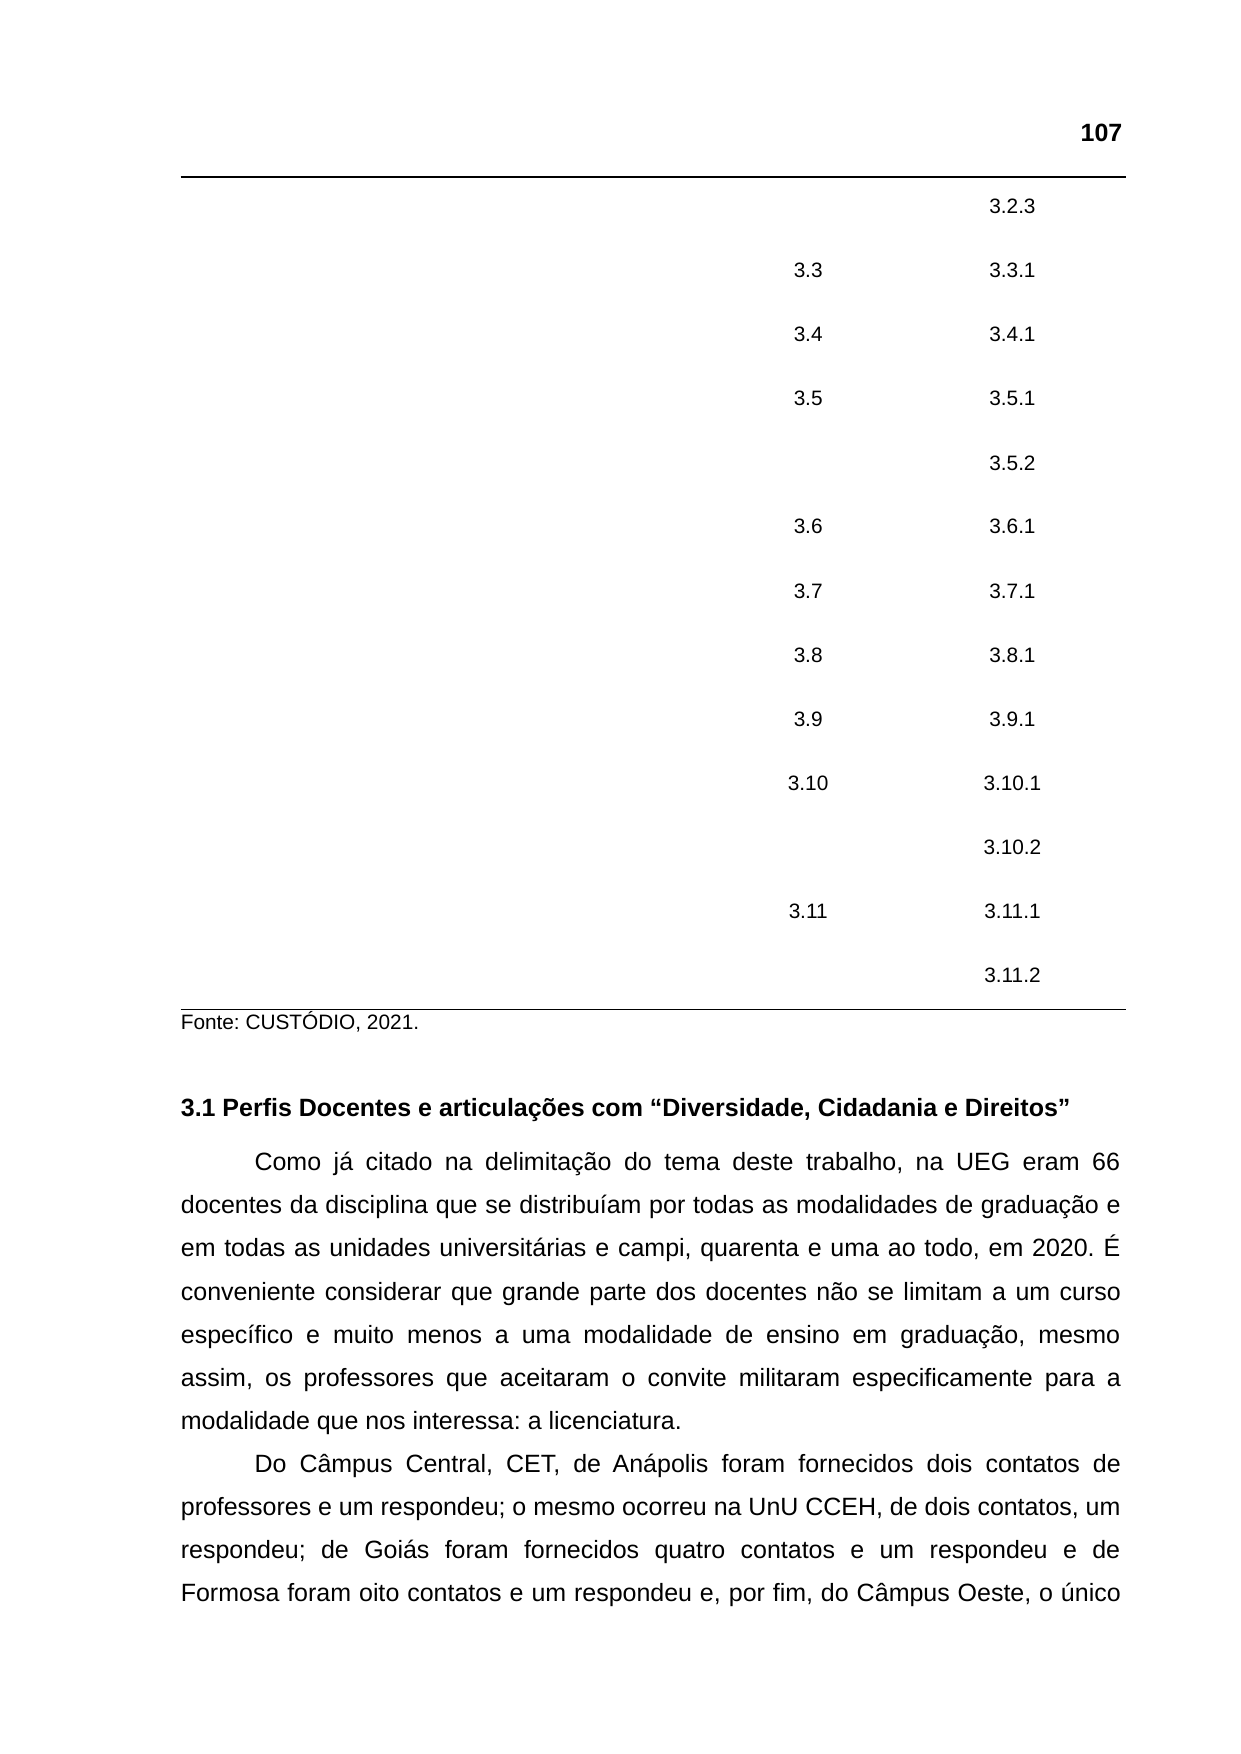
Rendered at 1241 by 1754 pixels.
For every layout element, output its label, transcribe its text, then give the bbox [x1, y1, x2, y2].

table_cell 3.2.3 3.3.1 3.4.1 3.5.1 3.5.2 3.6.1 3.7.1 3.8.1 3.9.1 3.10.1 3.10.2 3.11.1 3.11.2 [899, 178, 1126, 1009]
table_cell [181, 178, 717, 1009]
text Do Câmpus Central, CET, de Anápolis foram fornecidos dois contatos de professores e um respondeu; o mesmo ocorreu na UnU CCEH, de dois contatos, um respondeu; de Goiás foram fornecidos quatro contatos e um respondeu e de Formosa foram oito contatos e um respondeu e, por fim, do Câmpus Oeste, o único [181, 1449, 1122, 1607]
table_cell 3.3 3.4 3.5 3.6 3.7 3.8 3.9 3.10 3.11 [717, 178, 898, 1009]
text Como já citado na delimitação do tema deste trabalho, na UEG eram 66 docentes da disciplina que se distribuíam por todas as modalidades de graduação e em todas as unidades universitárias e campi, quarenta e uma ao todo, em 2020. É conveniente considerar que grande parte dos docentes não se limitam a um curso específico e muito menos a uma modalidade de ensino em graduação, mesmo assim, os professores que aceitaram o convite militaram especificamente para a modalidade que nos interessa: a licenciatura. [181, 1147, 1122, 1435]
subtitle 3.1 Perfis Docentes e articulações com “Diversidade, Cidadania e Direitos” [181, 1093, 1122, 1122]
text Fonte: CUSTÓDIO, 2021. [181, 1010, 1122, 1034]
